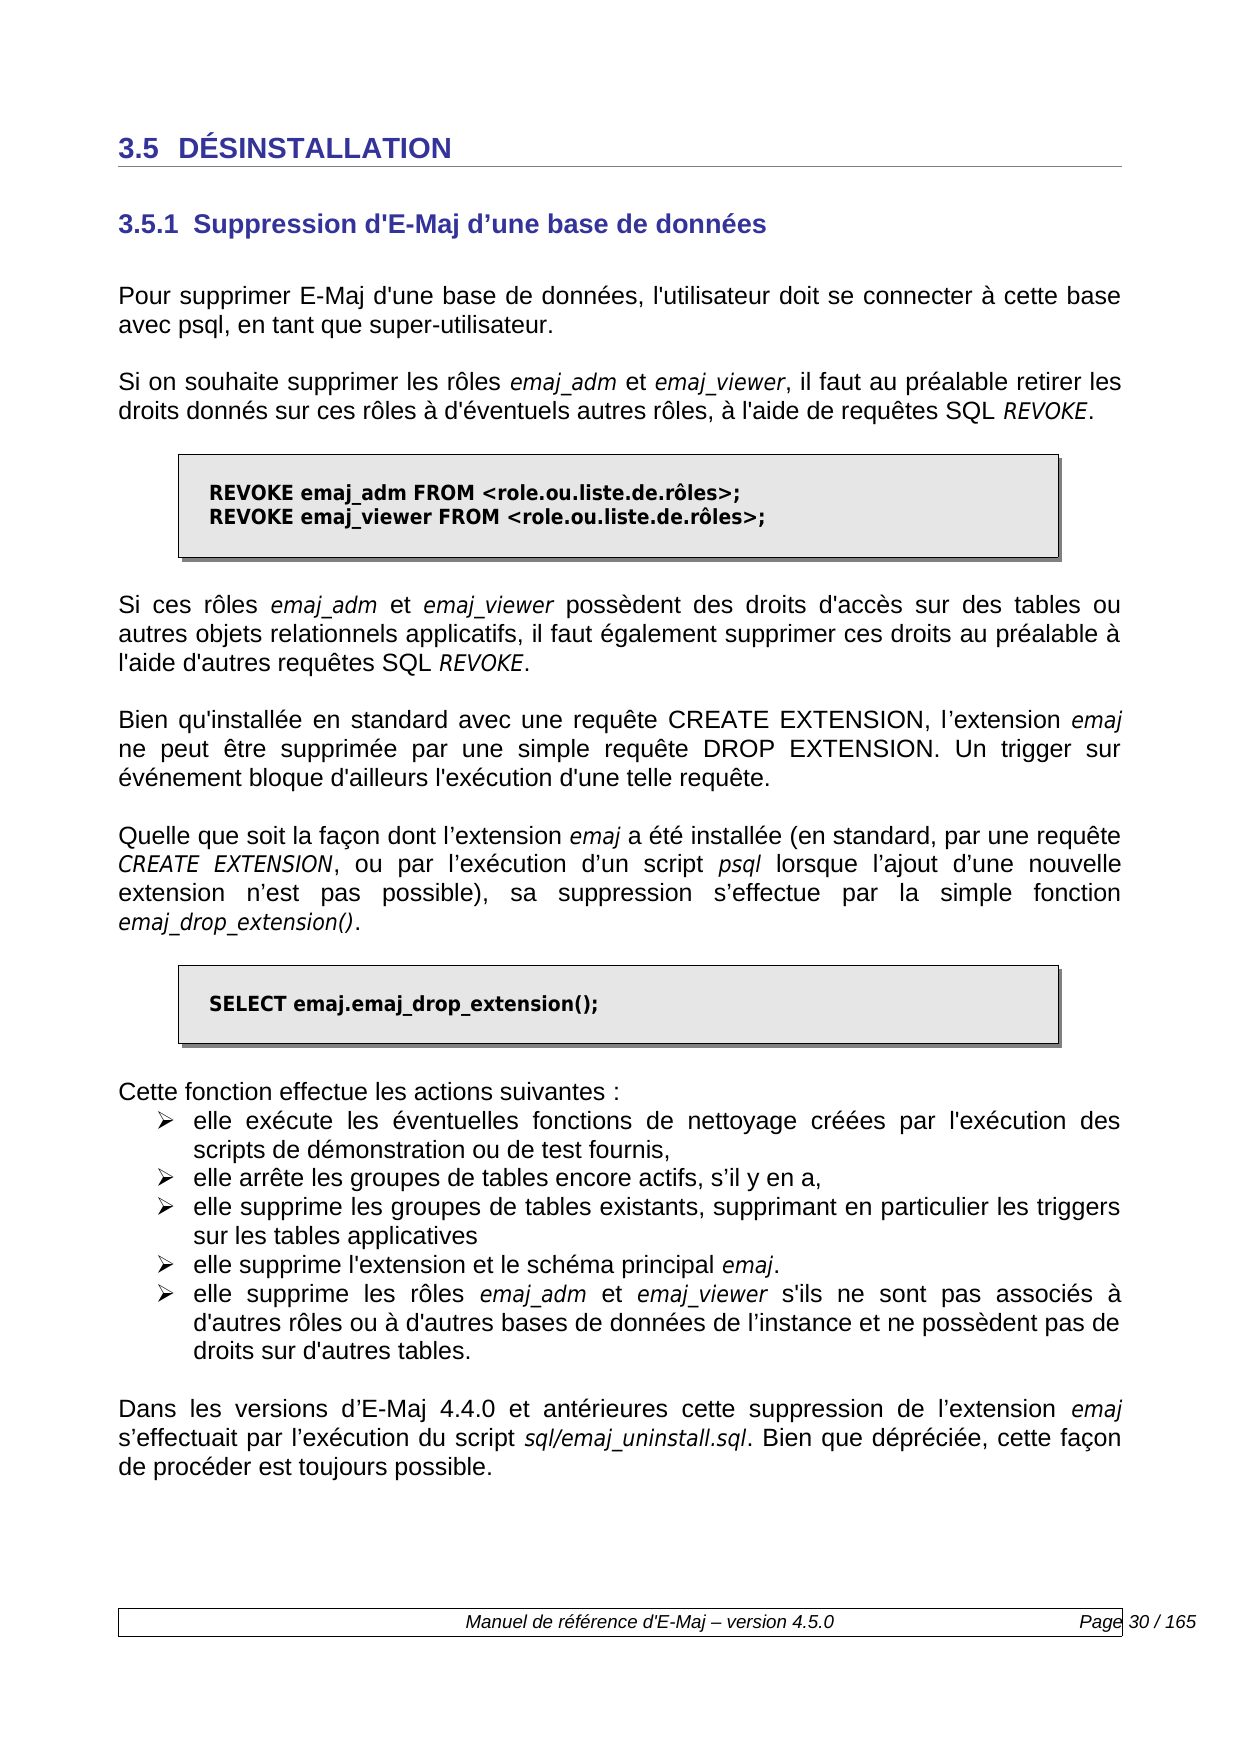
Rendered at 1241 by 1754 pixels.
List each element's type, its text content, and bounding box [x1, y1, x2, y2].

list elle supprime les groupes de tables existants, supprimant en particulier les triggers sur les tables applicatives [156, 1192, 1122, 1250]
text SELECT emaj.emaj_drop_extension(); [179, 989, 1058, 1013]
list elle supprime les rôles emaj_adm et emaj_viewer s'ils ne sont pas associés à d'autres rôles ou à d'autres bases de données de l’instance et ne possèdent pas de droits sur d'autres tables. [156, 1279, 1122, 1365]
text Cette fonction effectue les actions suivantes : [118, 1077, 1122, 1106]
text Si on souhaite supprimer les rôles emaj_adm et emaj_viewer, il faut au préalable retirer les droits donnés sur ces rôles à d'éventuels autres rôles, à l'aide de requêtes SQL REVOKE. [118, 367, 1122, 425]
text REVOKE emaj_adm FROM <role.ou.liste.de.rôles>; [179, 478, 1058, 502]
list elle arrête les groupes de tables encore actifs, s’il y en a, [156, 1163, 1122, 1192]
text Si ces rôles emaj_adm et emaj_viewer possèdent des droits d'accès sur des tables ou autres objets relationnels applicatifs, il faut également supprimer ces droits au préalable à l'aide d'autres requêtes SQL REVOKE. [118, 590, 1122, 677]
text Dans les versions d’E-Maj 4.4.0 et antérieures cette suppression de l’extension emaj s’effectuait par l’exécution du script sql/emaj_uninstall.sql. Bien que dépréciée, cette façon de procéder est toujours possible. [118, 1394, 1122, 1480]
text Quelle que soit la façon dont l’extension emaj a été installée (en standard, par une requête CREATE EXTENSION, ou par l’exécution d’un script psql lorsque l’ajout d’une nouvelle extension n’est pas possible), sa suppression s’effectue par la simple fonction emaj_drop_extension(). [118, 821, 1122, 936]
text REVOKE emaj_viewer FROM <role.ou.liste.de.rôles>; [179, 502, 1058, 527]
list elle supprime l'extension et le schéma principal emaj. [156, 1250, 1122, 1279]
text Pour supprimer E-Maj d'une base de données, l'utilisateur doit se connecter à cette base avec psql, en tant que super-utilisateur. [118, 281, 1122, 338]
subtitle Suppression d'E-Maj d’une base de données [118, 208, 1122, 240]
list elle exécute les éventuelles fonctions de nettoyage créées par l'exécution des scripts de démonstration ou de test fournis, [156, 1106, 1122, 1163]
subtitle Désinstallation [118, 131, 1122, 166]
text Bien qu'installée en standard avec une requête CREATE EXTENSION, l’extension emaj ne peut être supprimée par une simple requête DROP EXTENSION. Un trigger sur événement bloque d'ailleurs l'exécution d'une telle requête. [118, 706, 1122, 792]
